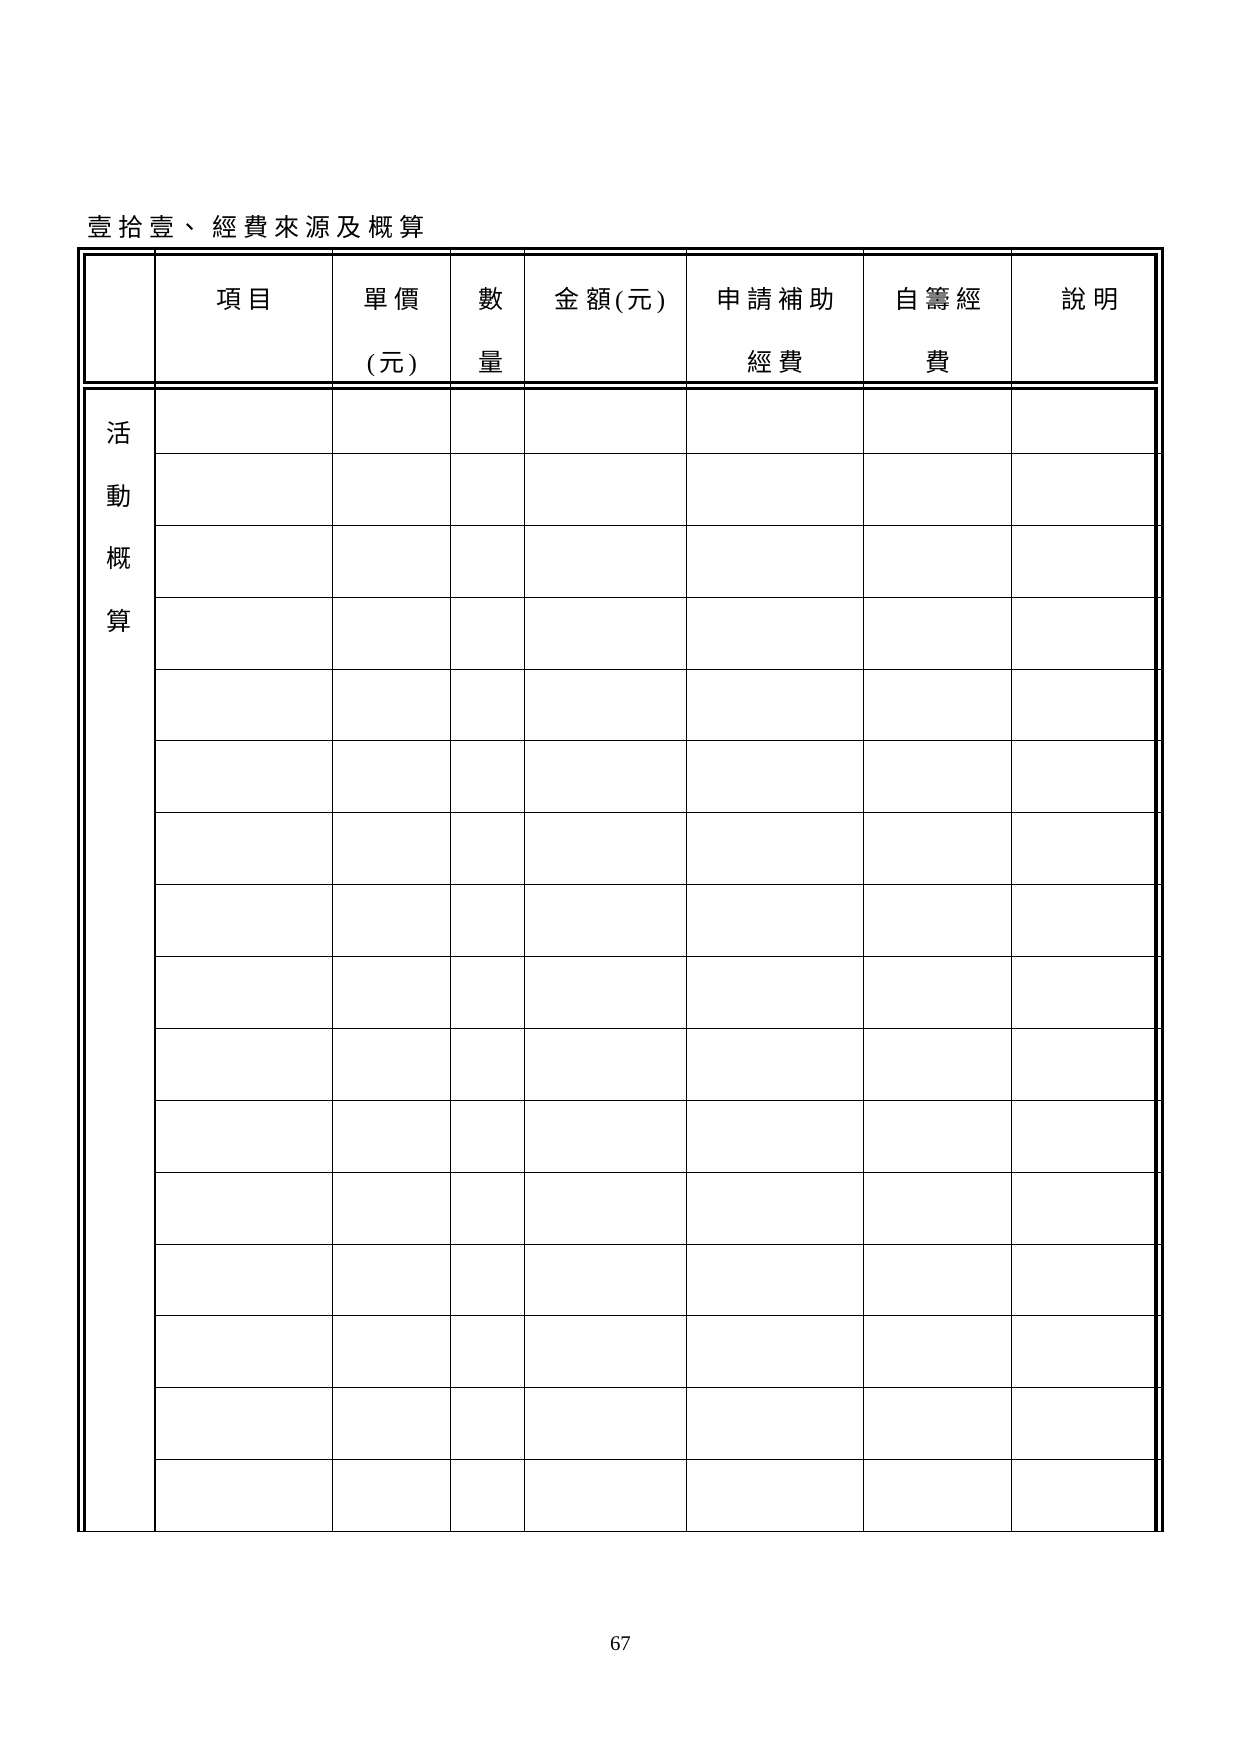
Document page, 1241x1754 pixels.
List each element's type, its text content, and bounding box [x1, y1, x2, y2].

table_cell [864, 454, 1011, 525]
table_header 金額(元) [525, 256, 686, 381]
table_cell [687, 741, 863, 812]
table_cell [687, 885, 863, 956]
table_cell [864, 670, 1011, 740]
table_cell [525, 1388, 686, 1459]
table_cell [1012, 1173, 1154, 1243]
table_cell [687, 1388, 863, 1459]
table_cell [1012, 454, 1154, 525]
table_header [86, 256, 154, 381]
table_cell [1012, 526, 1154, 597]
table_cell [333, 1029, 450, 1100]
table_cell [451, 1245, 524, 1315]
table_header 項目 [156, 256, 332, 381]
table_cell [1012, 813, 1154, 884]
table_cell [451, 1029, 524, 1100]
table_cell [525, 1245, 686, 1315]
table_cell [525, 1101, 686, 1172]
table_cell [333, 598, 450, 668]
table_cell [687, 670, 863, 740]
table_cell [333, 670, 450, 740]
table_cell [451, 813, 524, 884]
table_cell [687, 1173, 863, 1243]
table_cell [864, 1245, 1011, 1315]
table_cell [525, 526, 686, 597]
table_cell [864, 885, 1011, 956]
table_cell [156, 598, 332, 668]
table_cell [1012, 957, 1154, 1028]
table_cell [156, 1388, 332, 1459]
table_cell [156, 741, 332, 812]
table_cell [333, 1316, 450, 1387]
table_cell [333, 1460, 450, 1531]
table_cell [687, 598, 863, 668]
table_cell [156, 1173, 332, 1243]
table_cell [1012, 885, 1154, 956]
table_header 自籌經費 [864, 256, 1011, 381]
table_cell [1012, 670, 1154, 740]
table_cell [156, 1316, 332, 1387]
table_cell [864, 390, 1011, 453]
table_cell [451, 454, 524, 525]
table_cell [525, 957, 686, 1028]
table_cell [864, 1173, 1011, 1243]
table_cell [333, 813, 450, 884]
table_cell [1012, 381, 1159, 453]
table_cell [451, 598, 524, 668]
table_cell [156, 670, 332, 740]
table_cell [156, 1460, 332, 1531]
table_cell [687, 1245, 863, 1315]
table_cell [333, 1173, 450, 1243]
table_cell [864, 1388, 1011, 1459]
table_cell [687, 1101, 863, 1172]
table_cell [525, 670, 686, 740]
table_cell [156, 1029, 332, 1100]
table_cell [156, 454, 332, 525]
table_cell [1012, 390, 1154, 453]
table_cell [1012, 741, 1154, 812]
table_cell [525, 390, 686, 453]
table_cell [525, 454, 686, 525]
table_cell [1012, 1460, 1154, 1531]
table_cell 活 動 概 算 [81, 381, 154, 1531]
table_cell [687, 1316, 863, 1387]
table_cell [687, 454, 863, 525]
table_cell [333, 1245, 450, 1315]
table_cell [451, 885, 524, 956]
table_cell [864, 813, 1011, 884]
table_cell [1012, 598, 1154, 668]
table_cell [451, 1101, 524, 1172]
table_cell [525, 1316, 686, 1387]
table_cell [1012, 1316, 1154, 1387]
table_cell [451, 1316, 524, 1387]
table_cell [864, 1460, 1011, 1531]
table_cell [333, 454, 450, 525]
table_cell [451, 1388, 524, 1459]
table_cell [451, 957, 524, 1028]
table_header 數量 [451, 256, 524, 381]
table_cell [687, 813, 863, 884]
table_cell [1012, 1101, 1154, 1172]
table_cell [451, 1173, 524, 1243]
table_cell [451, 670, 524, 740]
table_cell [864, 1316, 1011, 1387]
table_cell [156, 957, 332, 1028]
table_cell [333, 957, 450, 1028]
table_header 申請補助經費 [687, 256, 863, 381]
table_cell [333, 885, 450, 956]
table_header 單價(元) [333, 256, 450, 381]
table_cell [687, 1029, 863, 1100]
table_cell [687, 957, 863, 1028]
table_cell [864, 1101, 1011, 1172]
table_cell [525, 741, 686, 812]
table_cell [451, 526, 524, 597]
table_header [81, 250, 154, 381]
table_cell [525, 1029, 686, 1100]
table_cell [864, 598, 1011, 668]
table_cell [687, 526, 863, 597]
table_cell [156, 1245, 332, 1315]
table_cell [156, 390, 332, 453]
table_cell [333, 1388, 450, 1459]
table_cell [864, 741, 1011, 812]
table_cell [1012, 1245, 1154, 1315]
table_cell [864, 1029, 1011, 1100]
table_cell [864, 957, 1011, 1028]
table_cell [525, 813, 686, 884]
table_cell [333, 526, 450, 597]
table_cell [156, 526, 332, 597]
table_cell [1012, 1388, 1154, 1459]
table_cell [687, 390, 863, 453]
table_cell [156, 1101, 332, 1172]
table_cell [333, 1101, 450, 1172]
list 經費來源及概算 [84, 184, 1157, 247]
table_cell [451, 390, 524, 453]
table_cell [333, 741, 450, 812]
table_cell [525, 885, 686, 956]
table_cell [451, 1460, 524, 1531]
table_cell [687, 1460, 863, 1531]
table_cell [333, 390, 450, 453]
table_cell [864, 526, 1011, 597]
table_cell [525, 598, 686, 668]
table_header 說明 [1012, 250, 1159, 381]
table_cell [525, 1173, 686, 1243]
table_cell [1012, 1029, 1154, 1100]
table_cell [451, 741, 524, 812]
table_cell [525, 1460, 686, 1531]
table_cell [156, 885, 332, 956]
table_cell [156, 813, 332, 884]
